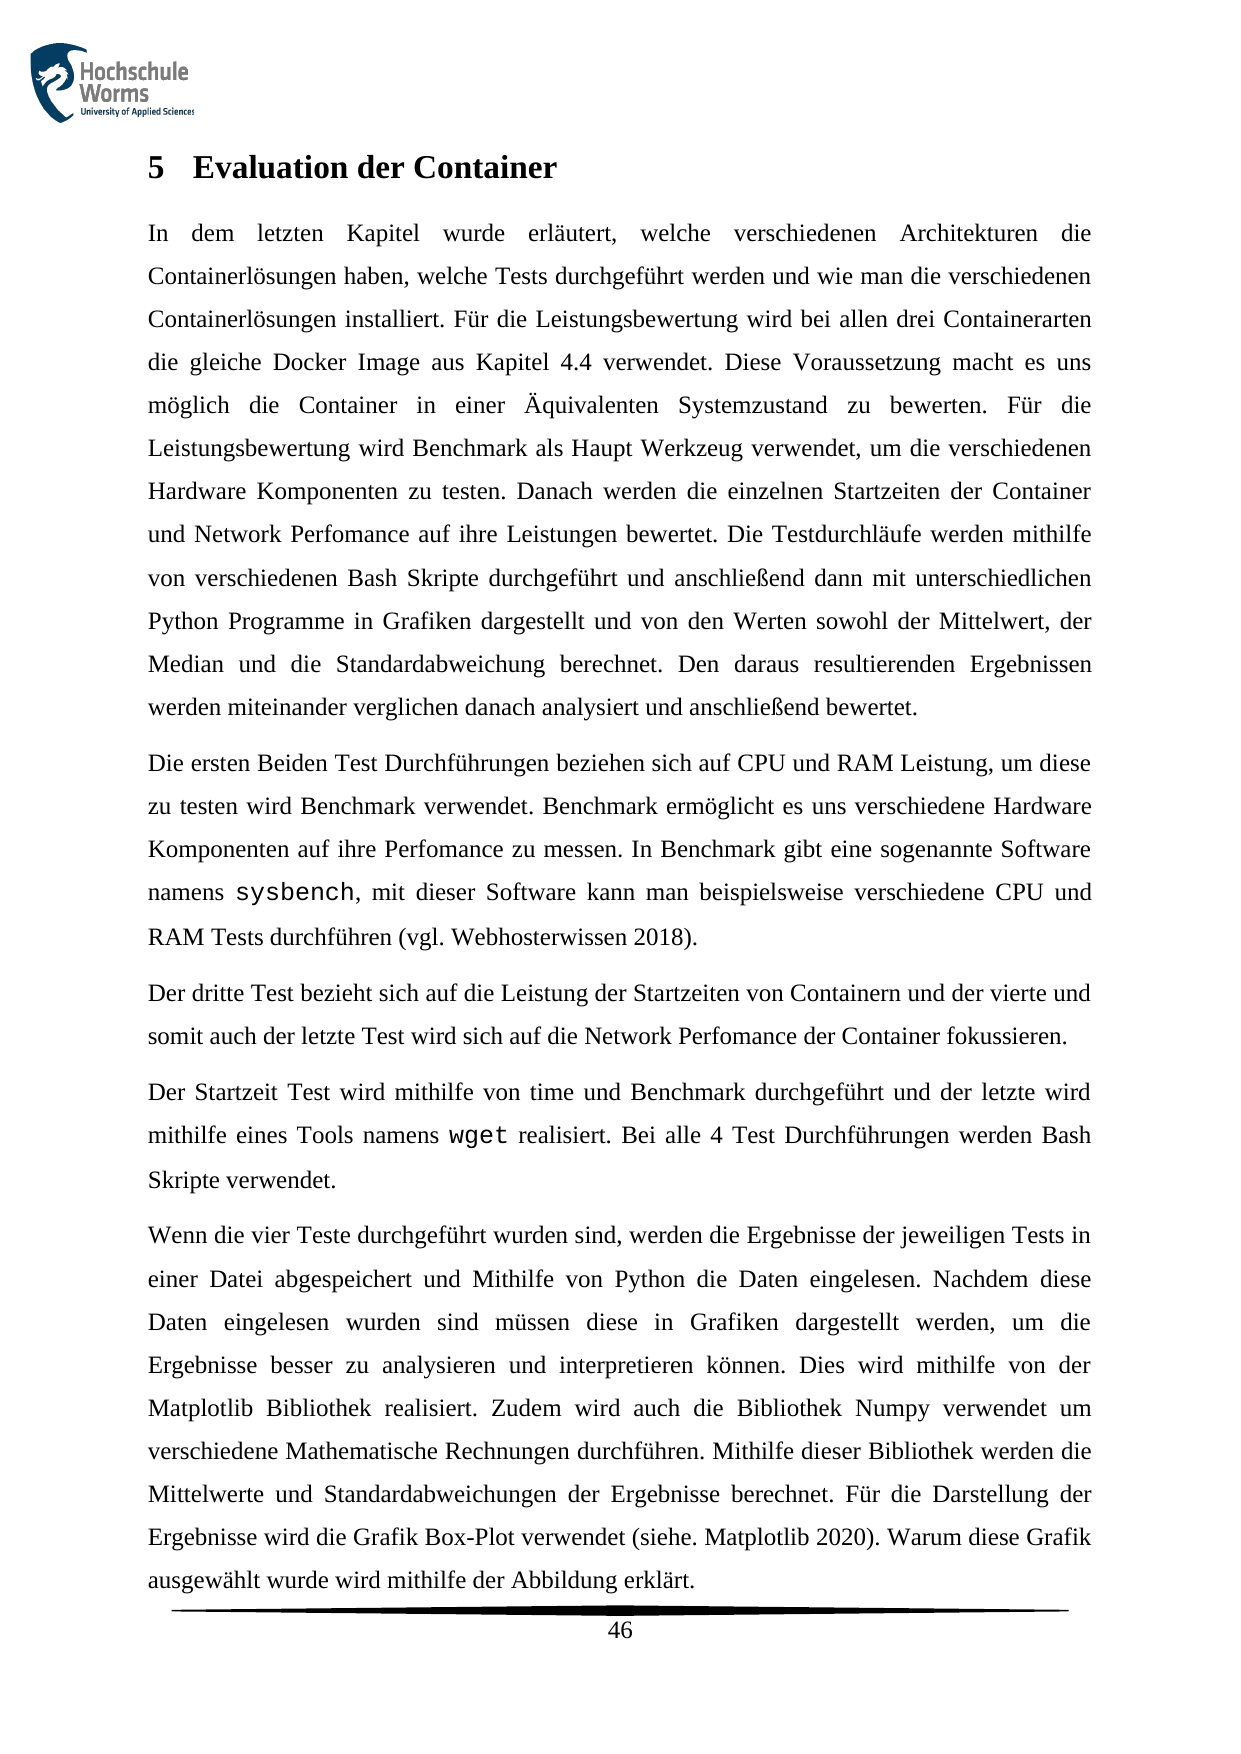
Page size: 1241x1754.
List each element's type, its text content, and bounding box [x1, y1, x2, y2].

text Der dritte Test bezieht sich auf die Leistung der Startzeiten von Containern und der vierte und somit auch der letzte Test wird sich auf die Network Perfomance der Container fokussieren. [148, 978, 1092, 1050]
text In dem letzten Kapitel wurde erläutert, welche verschiedenen Architekturen die Containerlösungen haben, welche Tests durchgeführt werden und wie man die verschiedenen Containerlösungen installiert. Für die Leistungsbewertung wird bei allen drei Containerarten die gleiche Docker Image aus Kapitel 4.4 verwendet. Diese Voraussetzung macht es uns möglich die Container in einer Äquivalenten Systemzustand zu bewerten. Für die Leistungsbewertung wird Benchmark als Haupt Werkzeug verwendet, um die verschiedenen Hardware Komponenten zu testen. Danach werden die einzelnen Startzeiten der Container und Network Perfomance auf ihre Leistungen bewertet. Die Testdurchläufe werden mithilfe von verschiedenen Bash Skripte durchgeführt und anschließend dann mit unterschiedlichen Python Programme in Grafiken dargestellt und von den Werten sowohl der Mittelwert, der Median und die Standardabweichung berechnet. Den daraus resultierenden Ergebnissen werden miteinander verglichen danach analysiert und anschließend bewertet. [148, 218, 1092, 721]
text Der Startzeit Test wird mithilfe von time und Benchmark durchgeführt und der letzte wird mithilfe eines Tools namens wget realisiert. Bei alle 4 Test Durchführungen werden Bash Skripte verwendet. [148, 1077, 1092, 1194]
text Die ersten Beiden Test Durchführungen beziehen sich auf CPU und RAM Leistung, um diese zu testen wird Benchmark verwendet. Benchmark ermöglicht es uns verschiedene Hardware Komponenten auf ihre Perfomance zu messen. In Benchmark gibt eine sogenannte Software namens sysbench, mit dieser Software kann man beispielsweise verschiedene CPU und RAM Tests durchführen (vgl. Webhosterwissen 2018). [148, 748, 1092, 951]
text Wenn die vier Teste durchgeführt wurden sind, werden die Ergebnisse der jeweiligen Tests in einer Datei abgespeichert und Mithilfe von Python die Daten eingelesen. Nachdem diese Daten eingelesen wurden sind müssen diese in Grafiken dargestellt werden, um die Ergebnisse besser zu analysieren und interpretieren können. Dies wird mithilfe von der Matplotlib Bibliothek realisiert. Zudem wird auch die Bibliothek Numpy verwendet um verschiedene Mathematische Rechnungen durchführen. Mithilfe dieser Bibliothek werden die Mittelwerte und Standardabweichungen der Ergebnisse berechnet. Für die Darstellung der Ergebnisse wird die Grafik Box-Plot verwendet (siehe. Matplotlib 2020). Warum diese Grafik ausgewählt wurde wird mithilfe der Abbildung erklärt. [148, 1221, 1092, 1594]
subtitle Evaluation der Container [148, 148, 1092, 186]
